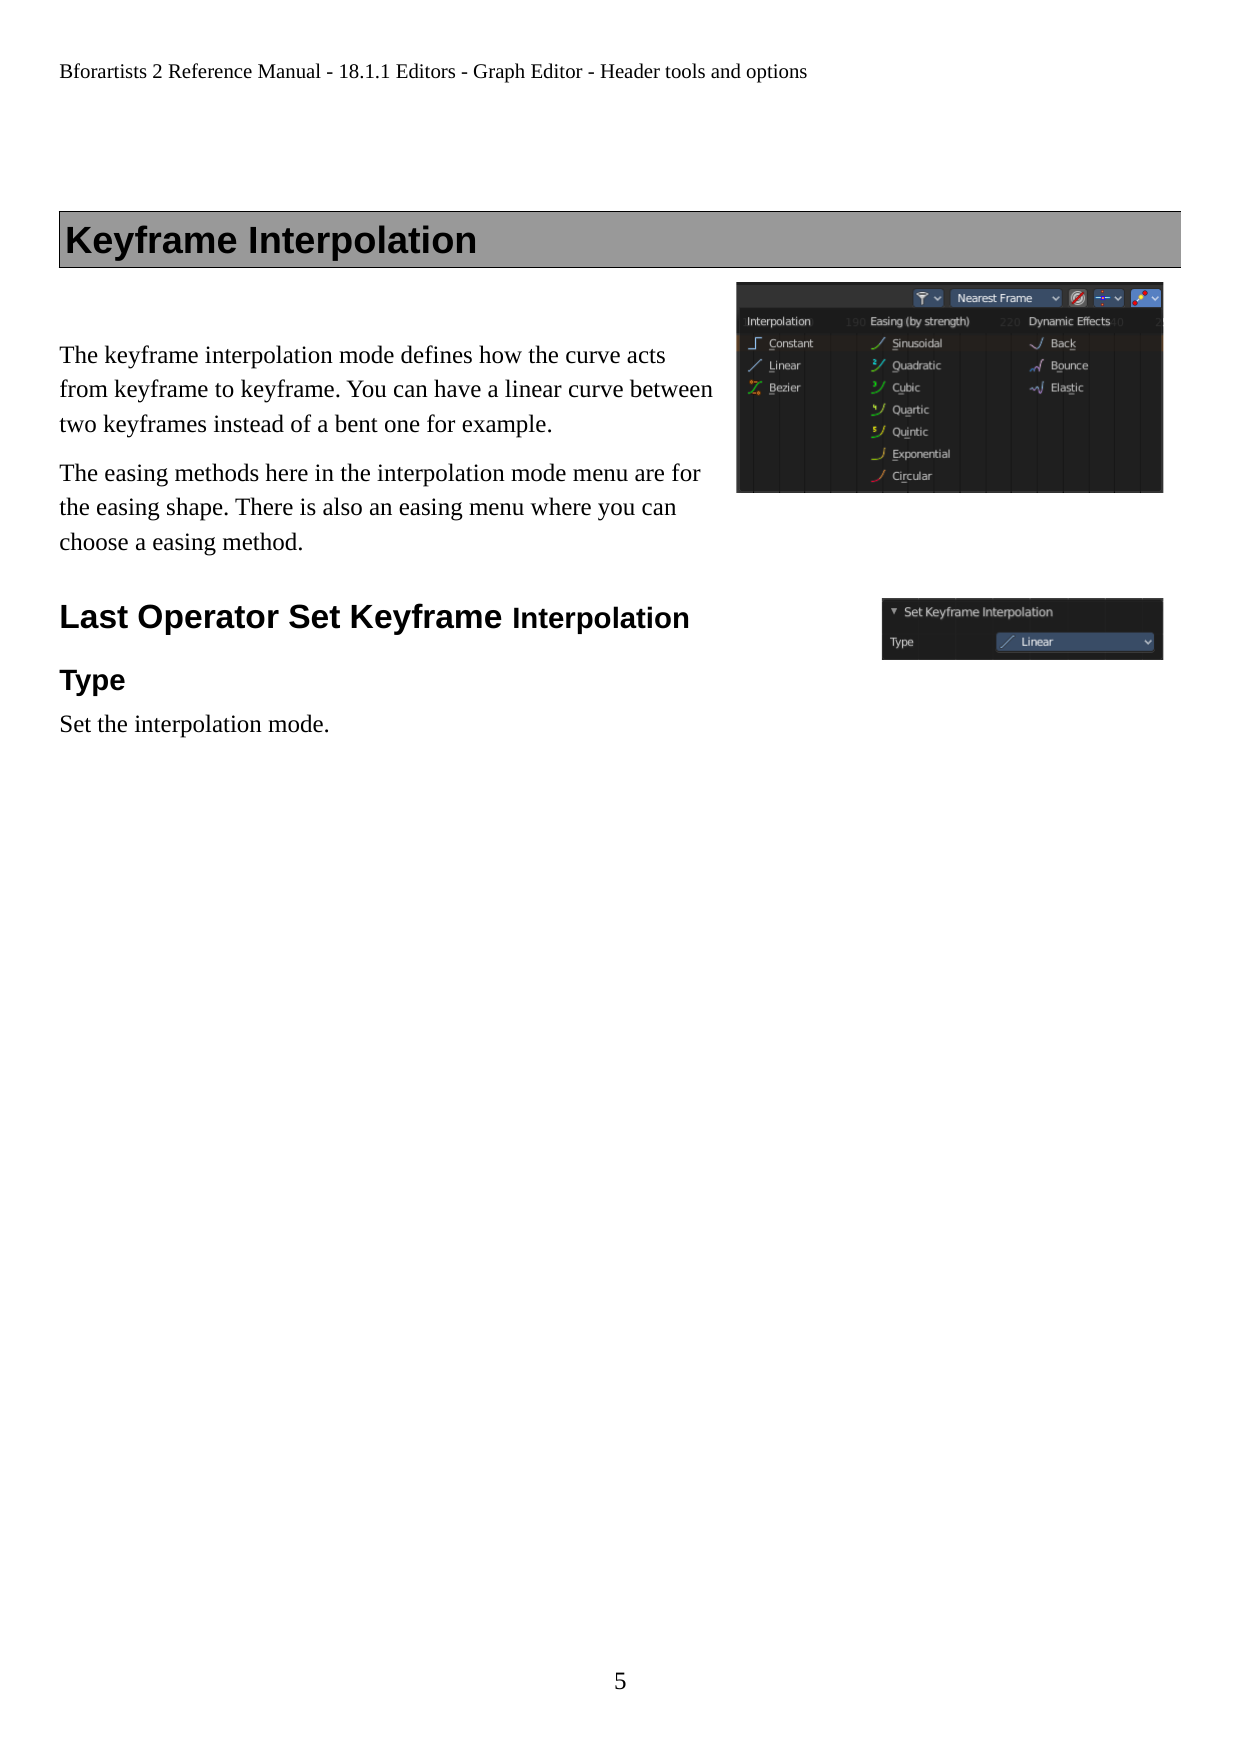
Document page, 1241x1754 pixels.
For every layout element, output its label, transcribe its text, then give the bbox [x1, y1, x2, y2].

subtitle Type [59, 662, 1181, 696]
picture [881, 598, 1164, 660]
text The keyframe interpolation mode defines how the curve acts from keyframe to keyframe. You can have a linear curve between two keyframes instead of a bent one for example. [59, 340, 736, 438]
picture [736, 282, 1164, 493]
subtitle Last Operator Set Keyframe Interpolation [59, 597, 1181, 635]
text The easing methods here in the interpolation mode menu are for the easing shape. There is also an easing menu where you can choose a easing method. [59, 458, 1181, 556]
text Set the interpolation mode. [59, 709, 1181, 737]
table_header Keyframe Interpolation [60, 212, 1181, 267]
